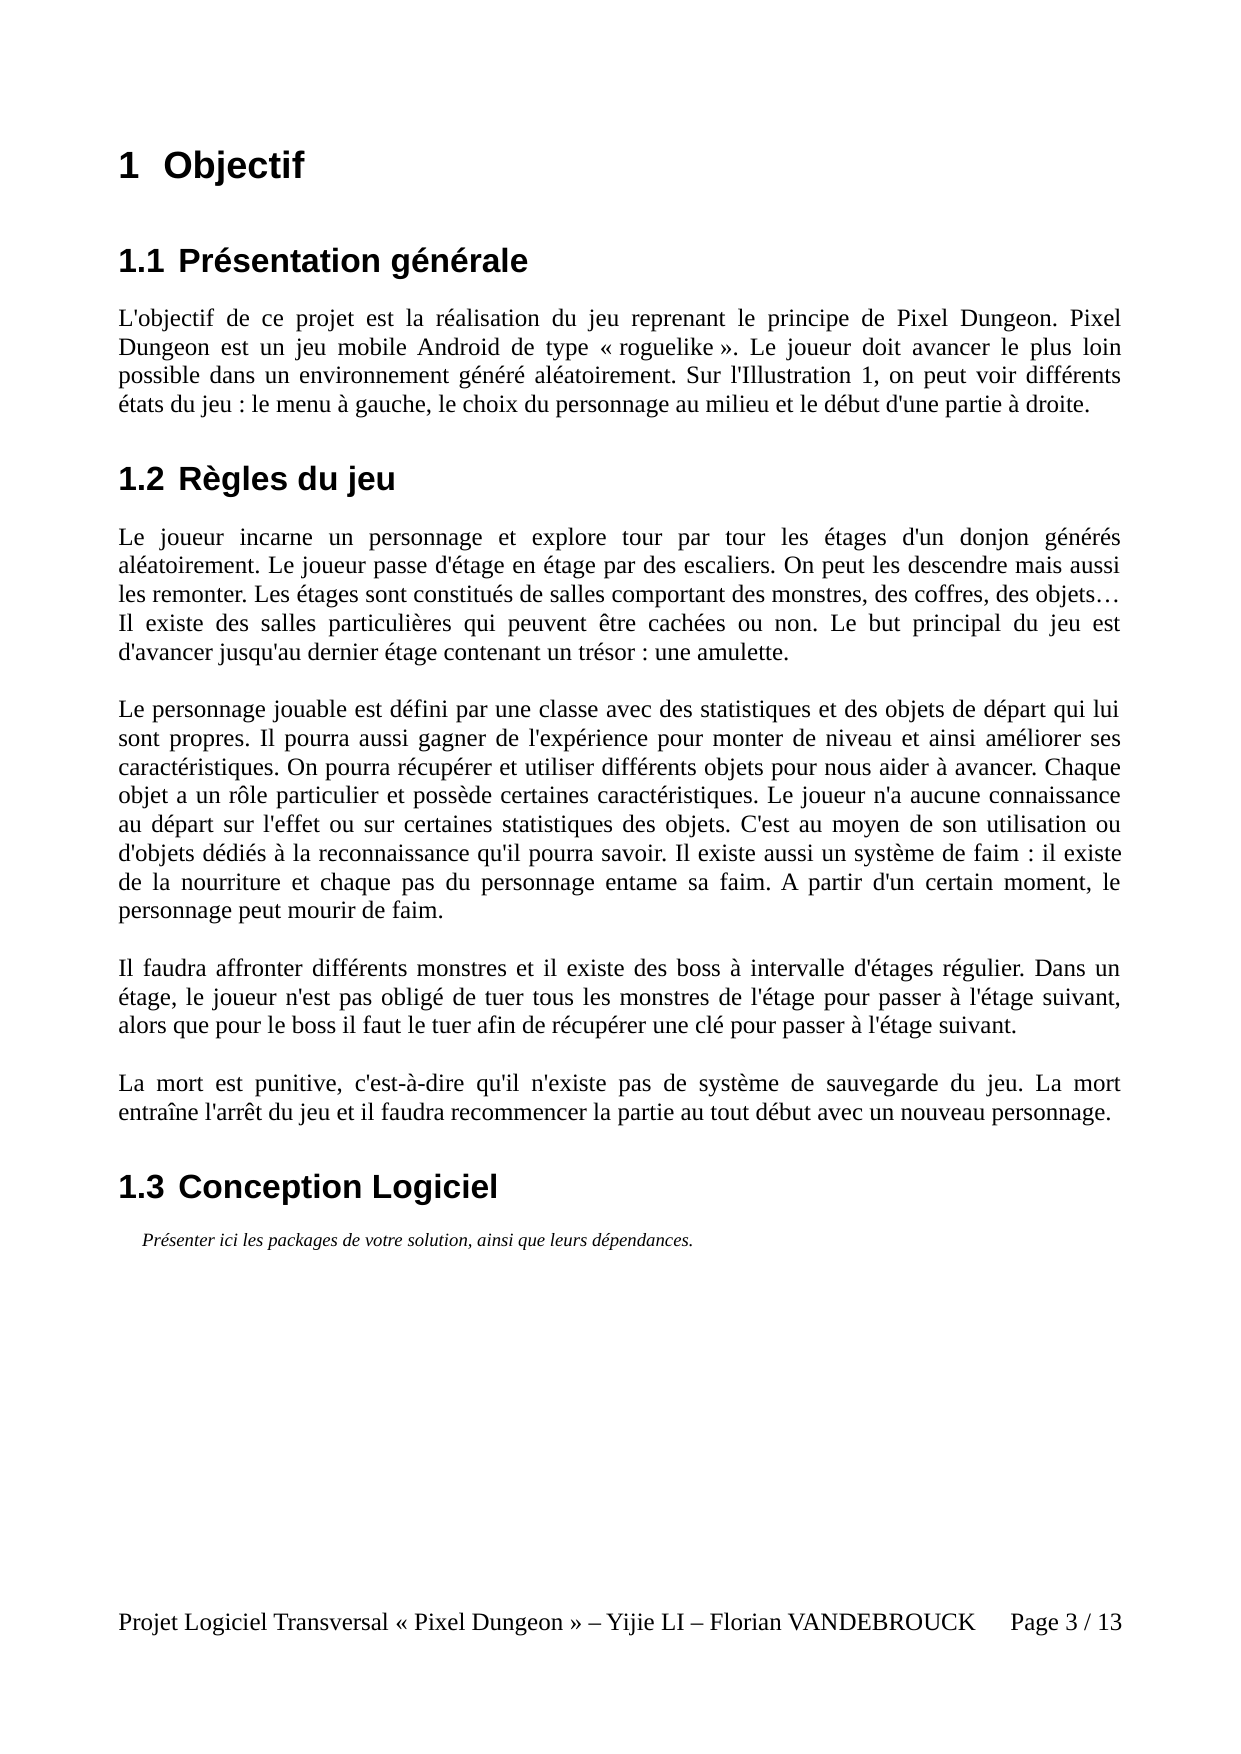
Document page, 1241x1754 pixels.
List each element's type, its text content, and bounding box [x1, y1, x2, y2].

subtitle Objectif [118, 143, 1122, 187]
text Le personnage jouable est défini par une classe avec des statistiques et des objets de départ qui lui sont propres. Il pourra aussi gagner de l'expérience pour monter de niveau et ainsi améliorer ses caractéristiques. On pourra récupérer et utiliser différents objets pour nous aider à avancer. Chaque objet a un rôle particulier et possède certaines caractéristiques. Le joueur n'a aucune connaissance au départ sur l'effet ou sur certaines statistiques des objets. C'est au moyen de son utilisation ou d'objets dédiés à la reconnaissance qu'il pourra savoir. Il existe aussi un système de faim : il existe de la nourriture et chaque pas du personnage entame sa faim. A partir d'un certain moment, le personnage peut mourir de faim. [118, 694, 1122, 924]
text Le joueur incarne un personnage et explore tour par tour les étages d'un donjon générés aléatoirement. Le joueur passe d'étage en étage par des escaliers. On peut les descendre mais aussi les remonter. Les étages sont constitués de salles comportant des monstres, des coffres, des objets… Il existe des salles particulières qui peuvent être cachées ou non. Le but principal du jeu est d'avancer jusqu'au dernier étage contenant un trésor : une amulette. [118, 522, 1122, 665]
subtitle Présentation générale [118, 241, 1122, 279]
text L'objectif de ce projet est la réalisation du jeu reprenant le principe de Pixel Dungeon. Pixel Dungeon est un jeu mobile Android de type « roguelike ». Le joueur doit avancer le plus loin possible dans un environnement généré aléatoirement. Sur l'Illustration 1, on peut voir différents états du jeu : le menu à gauche, le choix du personnage au milieu et le début d'une partie à droite. [118, 303, 1122, 418]
subtitle Conception Logiciel [118, 1167, 1122, 1205]
text La mort est punitive, c'est-à-dire qu'il n'existe pas de système de sauvegarde du jeu. La mort entraîne l'arrêt du jeu et il faudra recommencer la partie au tout début avec un nouveau personnage. [118, 1068, 1122, 1125]
text Présenter ici les packages de votre solution, ainsi que leurs dépendances. [142, 1229, 1122, 1251]
subtitle Règles du jeu [118, 459, 1122, 498]
text Il faudra affronter différents monstres et il existe des boss à intervalle d'étages régulier. Dans un étage, le joueur n'est pas obligé de tuer tous les monstres de l'étage pour passer à l'étage suivant, alors que pour le boss il faut le tuer afin de récupérer une clé pour passer à l'étage suivant. [118, 953, 1122, 1039]
